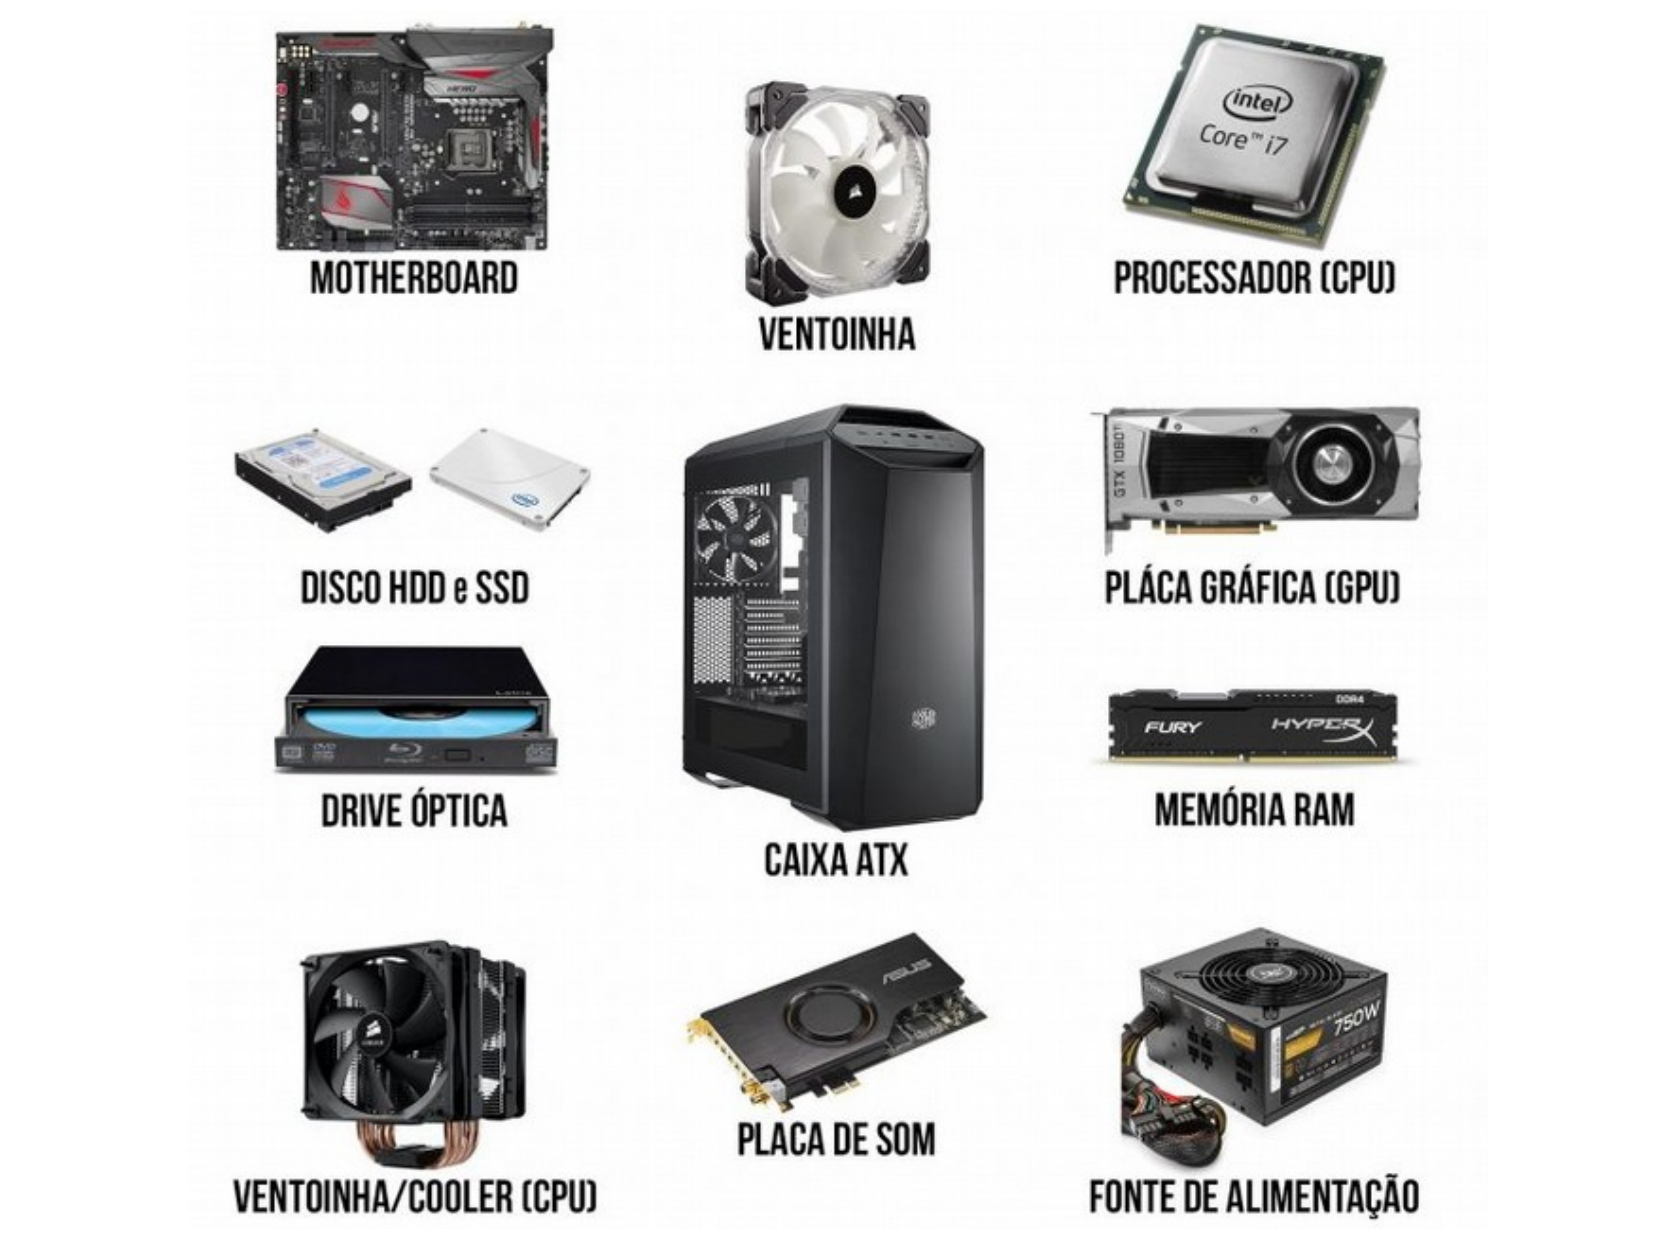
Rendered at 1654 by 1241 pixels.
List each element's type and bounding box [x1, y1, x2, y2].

picture [188, 11, 1489, 1229]
